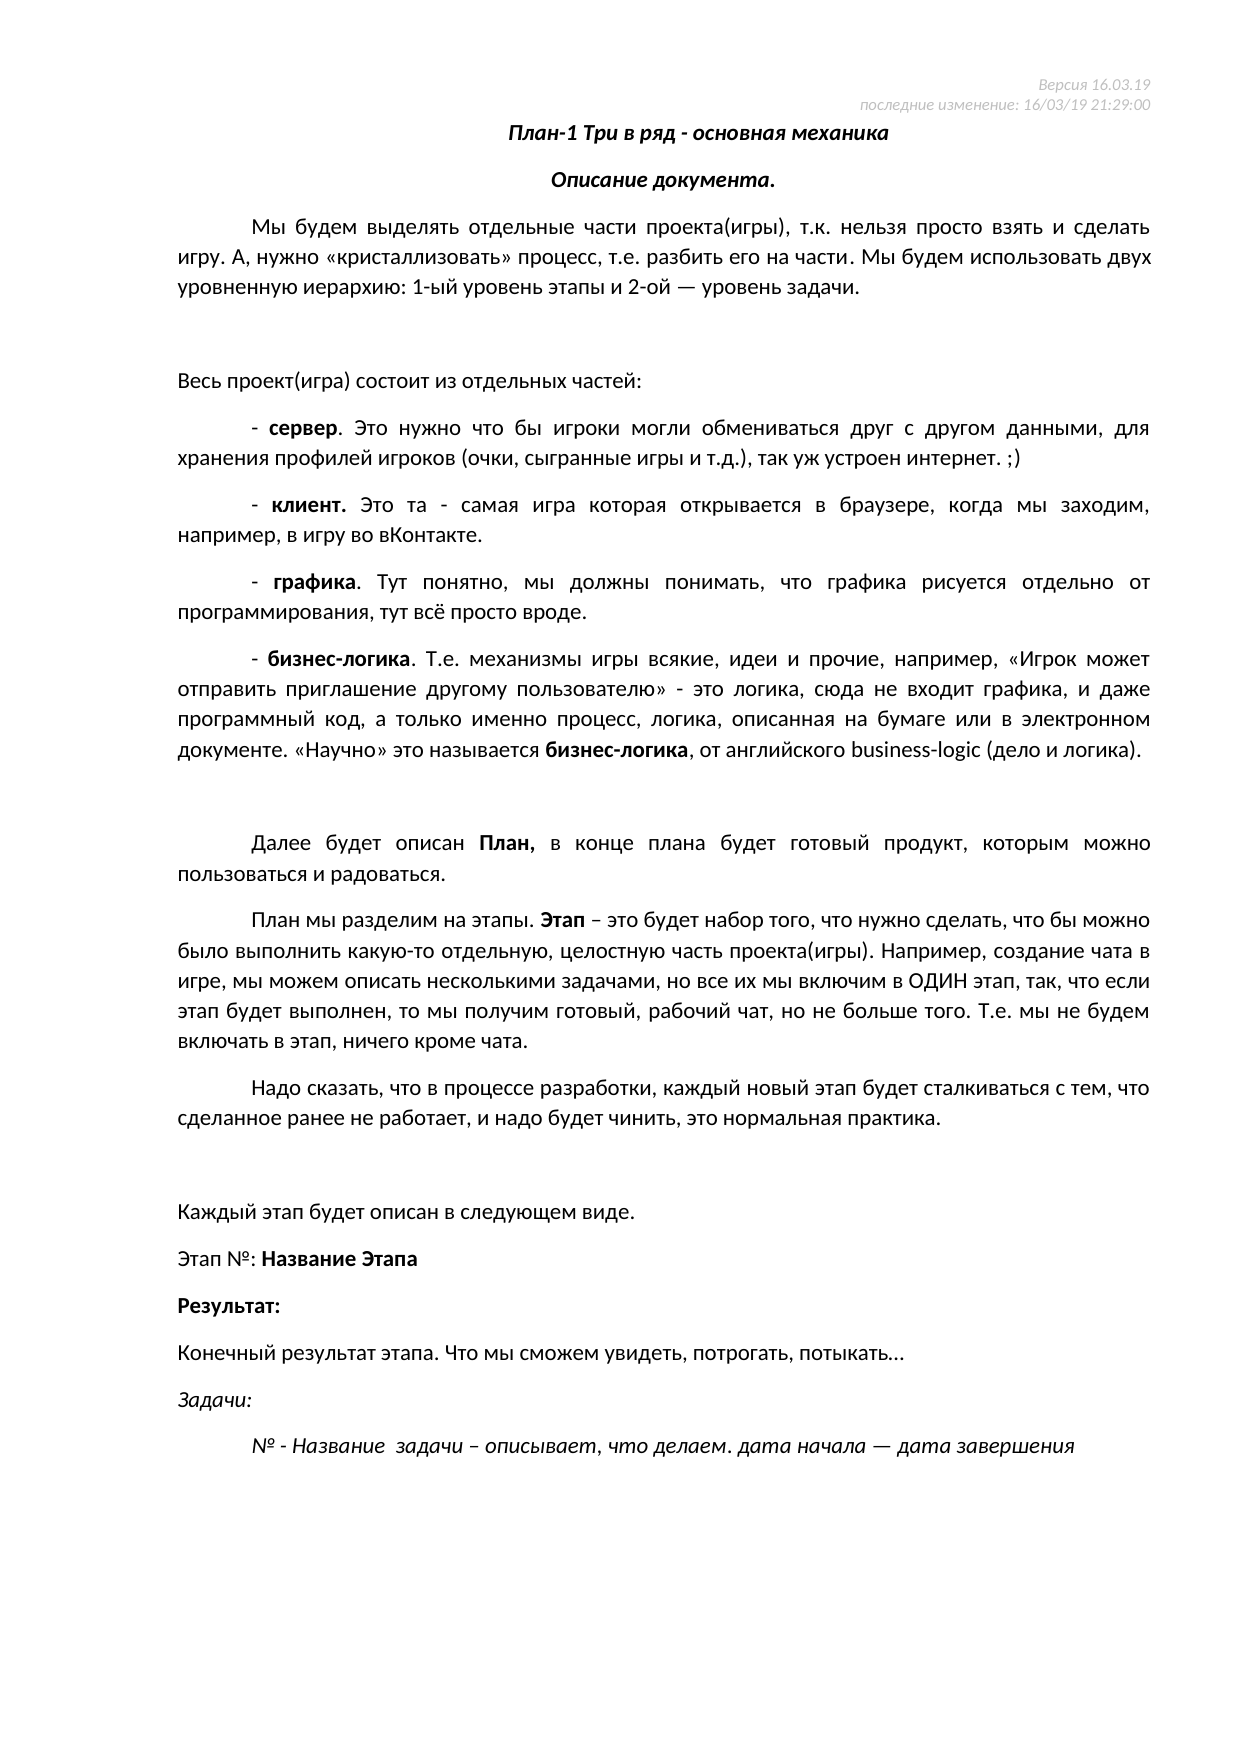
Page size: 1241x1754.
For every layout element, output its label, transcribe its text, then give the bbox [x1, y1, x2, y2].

text Задачи: [177, 1385, 1152, 1413]
text Мы будем выделять отдельные части проекта(игры), т.к. нельзя просто взять и сделать игру. А, нужно «кристаллизовать» процесс, т.е. разбить его на части. Мы будем использовать двух уровненную иерархию: 1-ый уровень этапы и 2-ой — уровень задачи. [177, 212, 1152, 300]
text - клиент. Это та - самая игра которая открывается в браузере, когда мы заходим, например, в игру во вКонтакте. [177, 490, 1152, 548]
text Надо сказать, что в процессе разработки, каждый новый этап будет сталкиваться с тем, что сделанное ранее не работает, и надо будет чинить, это нормальная практика. [177, 1073, 1152, 1132]
text № - Название задачи – описывает, что делаем. дата начала — дата завершения [177, 1432, 1152, 1460]
text - графика. Тут понятно, мы должны понимать, что графика рисуется отдельно от программирования, тут всё просто вроде. [177, 567, 1152, 625]
text Весь проект(игра) состоит из отдельных частей: [177, 366, 1152, 394]
text - бизнес-логика. Т.е. механизмы игры всякие, идеи и прочие, например, «Игрок может отправить приглашение другому пользователю» - это логика, сюда не входит графика, и даже программный код, а только именно процесс, логика, описанная на бумаге или в электронном документе. «Научно» это называется бизнес-логика, от английского business-logic (дело и логика). [177, 644, 1152, 763]
text Конечный результат этапа. Что мы сможем увидеть, потрогать, потыкать… [177, 1338, 1152, 1366]
text Далее будет описан План, в конце плана будет готовый продукт, которым можно пользоваться и радоваться. [177, 828, 1152, 887]
text Каждый этап будет описан в следующем виде. [177, 1197, 1152, 1225]
text - сервер. Это нужно что бы игроки могли обмениваться друг с другом данными, для хранения профилей игроков (очки, сыгранные игры и т.д.), так уж устроен интернет. ;) [177, 413, 1152, 471]
text Описание документа. [177, 165, 1152, 193]
text План мы разделим на этапы. Этап – это будет набор того, что нужно сделать, что бы можно было выполнить какую-то отдельную, целостную часть проекта(игры). Например, создание чата в игре, мы можем описать несколькими задачами, но все их мы включим в ОДИН этап, так, что если этап будет выполнен, то мы получим готовый, рабочий чат, но не больше того. Т.е. мы не будем включать в этап, ничего кроме чата. [177, 906, 1152, 1054]
text Этап №: Название Этапа [177, 1244, 1152, 1272]
text План-1 Три в ряд - основная механика [177, 118, 1152, 146]
text Результат: [177, 1291, 1152, 1319]
